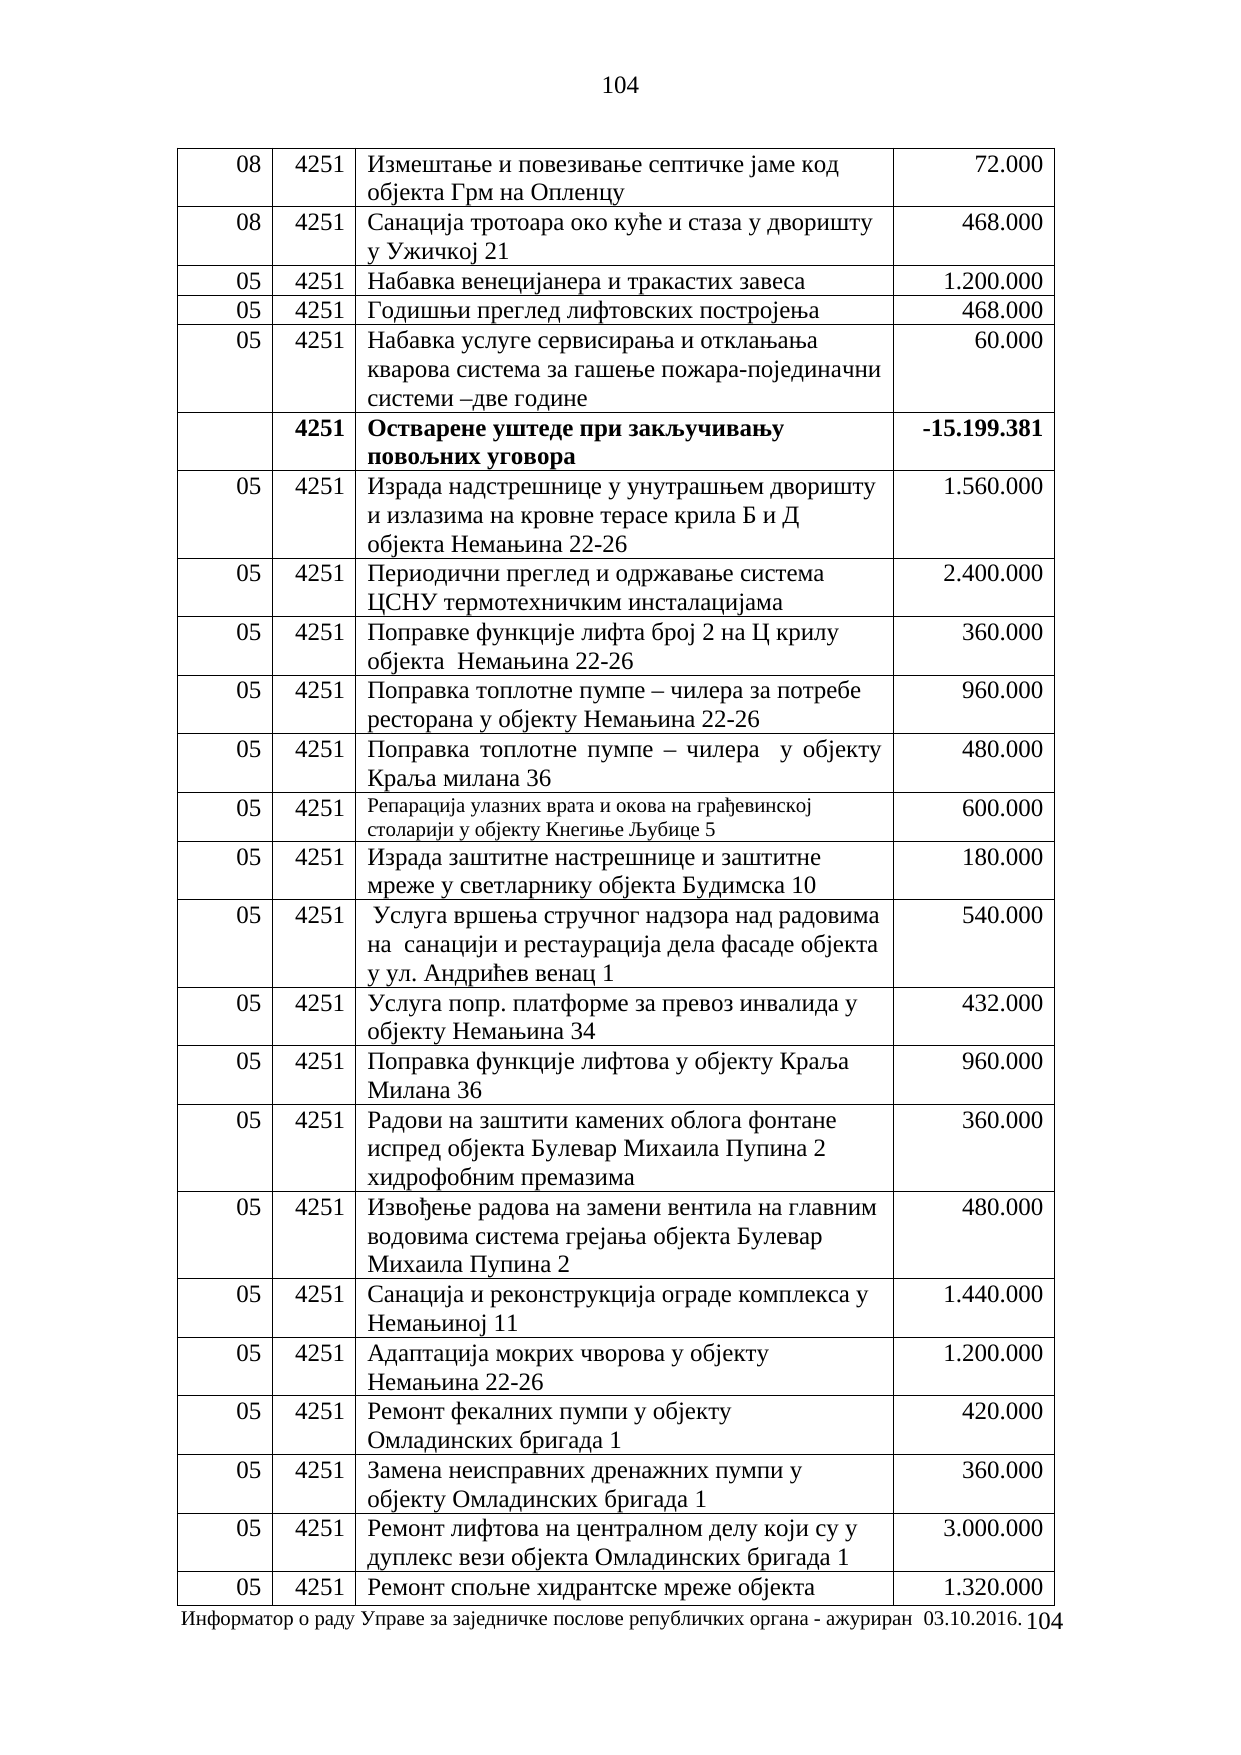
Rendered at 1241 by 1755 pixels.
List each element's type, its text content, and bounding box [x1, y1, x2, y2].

table_cell 4251 [273, 1514, 355, 1571]
table_cell Поправка топлотне пумпе – чилера за потребе ресторана у објекту Немањина 22-26 [356, 676, 893, 733]
table_cell 05 [178, 1279, 272, 1337]
table_cell 4251 [273, 1046, 355, 1104]
table_cell 960.000 [894, 676, 1054, 733]
table_cell 4251 [273, 842, 355, 899]
table_cell 4251 [273, 471, 355, 557]
table_cell Набавка венецијанера и тракастих завеса [356, 266, 893, 294]
table_cell 08 [178, 149, 272, 206]
table_cell 05 [178, 793, 272, 841]
table_cell 600.000 [894, 793, 1054, 841]
table_cell Поправка функције лифтова у објекту Краља Милана 36 [356, 1046, 893, 1104]
table_cell Набавка услуге сервисирања и отклањања кварова система за гашење пожара-појединачни системи –две године [356, 325, 893, 412]
table_cell 480.000 [894, 734, 1054, 792]
table_cell 72.000 [894, 149, 1054, 206]
table_cell Репарација улазних врата и окова на грађевинској столарији у објекту Кнегиње Љубице 5 [356, 793, 893, 841]
table_cell Поправке функције лифта број 2 на Ц крилу објекта Немањина 22-26 [356, 617, 893, 674]
table_cell 1.200.000 [894, 1338, 1054, 1395]
table_cell 4251 [273, 1396, 355, 1454]
table_cell 05 [178, 1455, 272, 1512]
table_cell 420.000 [894, 1396, 1054, 1454]
table_cell Поправка топлотне пумпе – чилера у објекту Краља милана 36 [356, 734, 893, 792]
table_cell 4251 [273, 1572, 355, 1605]
table_cell 05 [178, 325, 272, 412]
table_cell 4251 [273, 1279, 355, 1337]
table_cell [178, 413, 272, 470]
table_cell 05 [178, 1396, 272, 1454]
table_cell Санација тротоара око куће и стаза у дворишту у Ужичкој 21 [356, 207, 893, 265]
table_cell Радови на заштити камених облога фонтане испред објекта Булевар Михаила Пупина 2 хидрофобним премазима [356, 1105, 893, 1191]
table_cell Израда надстрешнице у унутрашњем дворишту и излазима на кровне терасе крила Б и Д објекта Немањина 22-26 [356, 471, 893, 557]
table_cell 4251 [273, 1455, 355, 1512]
table_cell Ремонт спољне хидрантске мреже објекта [356, 1572, 893, 1605]
table_cell 05 [178, 266, 272, 294]
table_cell 4251 [273, 900, 355, 987]
table_cell 360.000 [894, 617, 1054, 674]
table_cell 05 [178, 1192, 272, 1278]
table_cell Ремонт лифтова на централном делу који су у дуплекс вези објекта Омладинских бригада 1 [356, 1514, 893, 1571]
table_cell Услуга вршења стручног надзора над радовима на санацији и рестаурација дела фасаде објекта у ул. Андрићев венац 1 [356, 900, 893, 987]
table_cell Остварене уштеде при закључивању повољних уговора [356, 413, 893, 470]
table_cell 540.000 [894, 900, 1054, 987]
table_cell 4251 [273, 734, 355, 792]
table_cell 4251 [273, 325, 355, 412]
table_cell 05 [178, 1514, 272, 1571]
table_cell Услуга попр. платформе за превоз инвалида у објекту Немањина 34 [356, 988, 893, 1045]
table_cell 960.000 [894, 1046, 1054, 1104]
table_cell 05 [178, 676, 272, 733]
table_cell 180.000 [894, 842, 1054, 899]
table_cell 05 [178, 1338, 272, 1395]
table_cell 1.320.000 [894, 1572, 1054, 1605]
table_cell 05 [178, 617, 272, 674]
table_cell 360.000 [894, 1455, 1054, 1512]
table_cell Измештање и повезивање септичке јаме код објекта Грм на Опленцу [356, 149, 893, 206]
table_cell Адаптација мокрих чворова у објекту Немањина 22-26 [356, 1338, 893, 1395]
table_cell 360.000 [894, 1105, 1054, 1191]
table_cell Ремонт фекалних пумпи у објекту Омладинских бригада 1 [356, 1396, 893, 1454]
table_cell 05 [178, 988, 272, 1045]
table_cell 05 [178, 1572, 272, 1605]
table_cell 4251 [273, 296, 355, 324]
table_cell 3.000.000 [894, 1514, 1054, 1571]
table_cell 4251 [273, 266, 355, 294]
table_cell Замена неисправних дренажних пумпи у објекту Омладинских бригада 1 [356, 1455, 893, 1512]
table_cell 480.000 [894, 1192, 1054, 1278]
table_cell 4251 [273, 1105, 355, 1191]
table_cell 05 [178, 296, 272, 324]
table_cell 4251 [273, 676, 355, 733]
table_cell Израда заштитне настрешнице и заштитне мреже у светларнику објекта Будимска 10 [356, 842, 893, 899]
table_cell 1.440.000 [894, 1279, 1054, 1337]
table_cell 4251 [273, 149, 355, 206]
table_cell 05 [178, 559, 272, 616]
table_cell 05 [178, 1105, 272, 1191]
table_cell 05 [178, 734, 272, 792]
table_cell 4251 [273, 617, 355, 674]
table_cell 08 [178, 207, 272, 265]
table_cell 05 [178, 471, 272, 557]
table_cell 60.000 [894, 325, 1054, 412]
table_cell 468.000 [894, 207, 1054, 265]
table_cell 05 [178, 1046, 272, 1104]
table_cell 05 [178, 842, 272, 899]
table_cell -15.199.381 [894, 413, 1054, 470]
table_cell Санација и реконструкција ограде комплекса у Немањиној 11 [356, 1279, 893, 1337]
table_cell 1.560.000 [894, 471, 1054, 557]
table_cell Периодични преглед и одржавање система ЦСНУ термотехничким инсталацијама [356, 559, 893, 616]
table_cell 4251 [273, 1192, 355, 1278]
table_cell 05 [178, 900, 272, 987]
table_cell 4251 [273, 1338, 355, 1395]
table_cell 4251 [273, 793, 355, 841]
table_cell 2.400.000 [894, 559, 1054, 616]
table_cell 432.000 [894, 988, 1054, 1045]
table_cell 4251 [273, 988, 355, 1045]
table_cell Извођење радова на замени вентила на главним водовима система грејања објекта Булевар Михаила Пупина 2 [356, 1192, 893, 1278]
table_cell 4251 [273, 207, 355, 265]
table_cell 468.000 [894, 296, 1054, 324]
table_cell 4251 [273, 559, 355, 616]
table_cell 4251 [273, 413, 355, 470]
table_cell Годишњи преглед лифтовских постројења [356, 296, 893, 324]
table_cell 1.200.000 [894, 266, 1054, 294]
